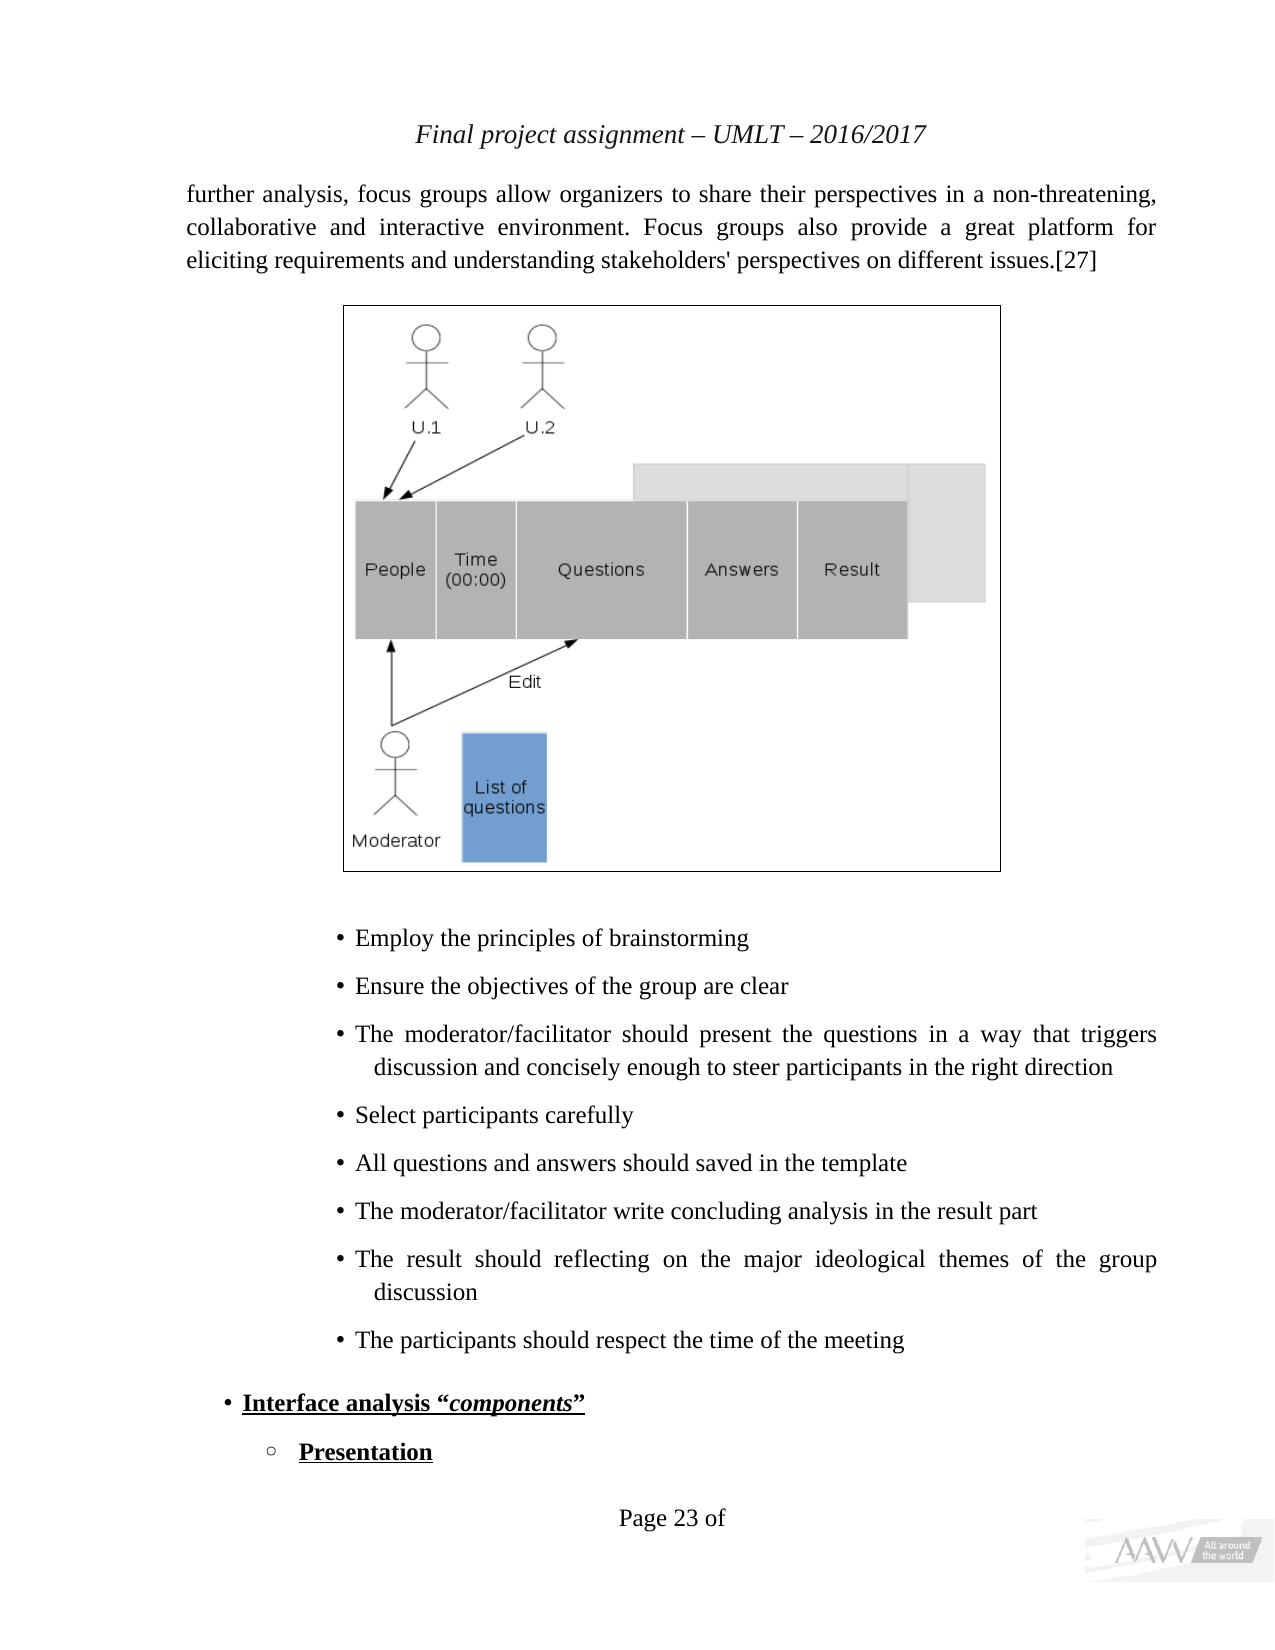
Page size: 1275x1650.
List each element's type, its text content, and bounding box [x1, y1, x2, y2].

list Ensure the objectives of the group are clear [336, 971, 1158, 1000]
list Select participants carefully [336, 1100, 1158, 1129]
list Interface analysis “components” [223, 1388, 1158, 1417]
picture [1085, 1519, 1275, 1582]
list Employ the principles of brainstorming [336, 923, 1158, 952]
text further analysis, focus groups allow organizers to share their perspectives in a non-threatening, collaborative and interactive environment. Focus groups also provide a great platform for eliciting requirements and understanding stakeholders' perspectives on different issues.[27] [186, 179, 1158, 273]
list The moderator/facilitator write concluding analysis in the result part [336, 1196, 1158, 1225]
list All questions and answers should saved in the template [336, 1148, 1158, 1177]
list The moderator/facilitator should present the questions in a way that triggers discussion and concisely enough to steer participants in the right direction [336, 1019, 1158, 1081]
list Presentation [261, 1437, 1158, 1465]
list The result should reflecting on the major ideological themes of the group discussion [336, 1244, 1158, 1306]
list The participants should respect the time of the meeting [336, 1326, 1158, 1354]
picture [346, 308, 998, 868]
